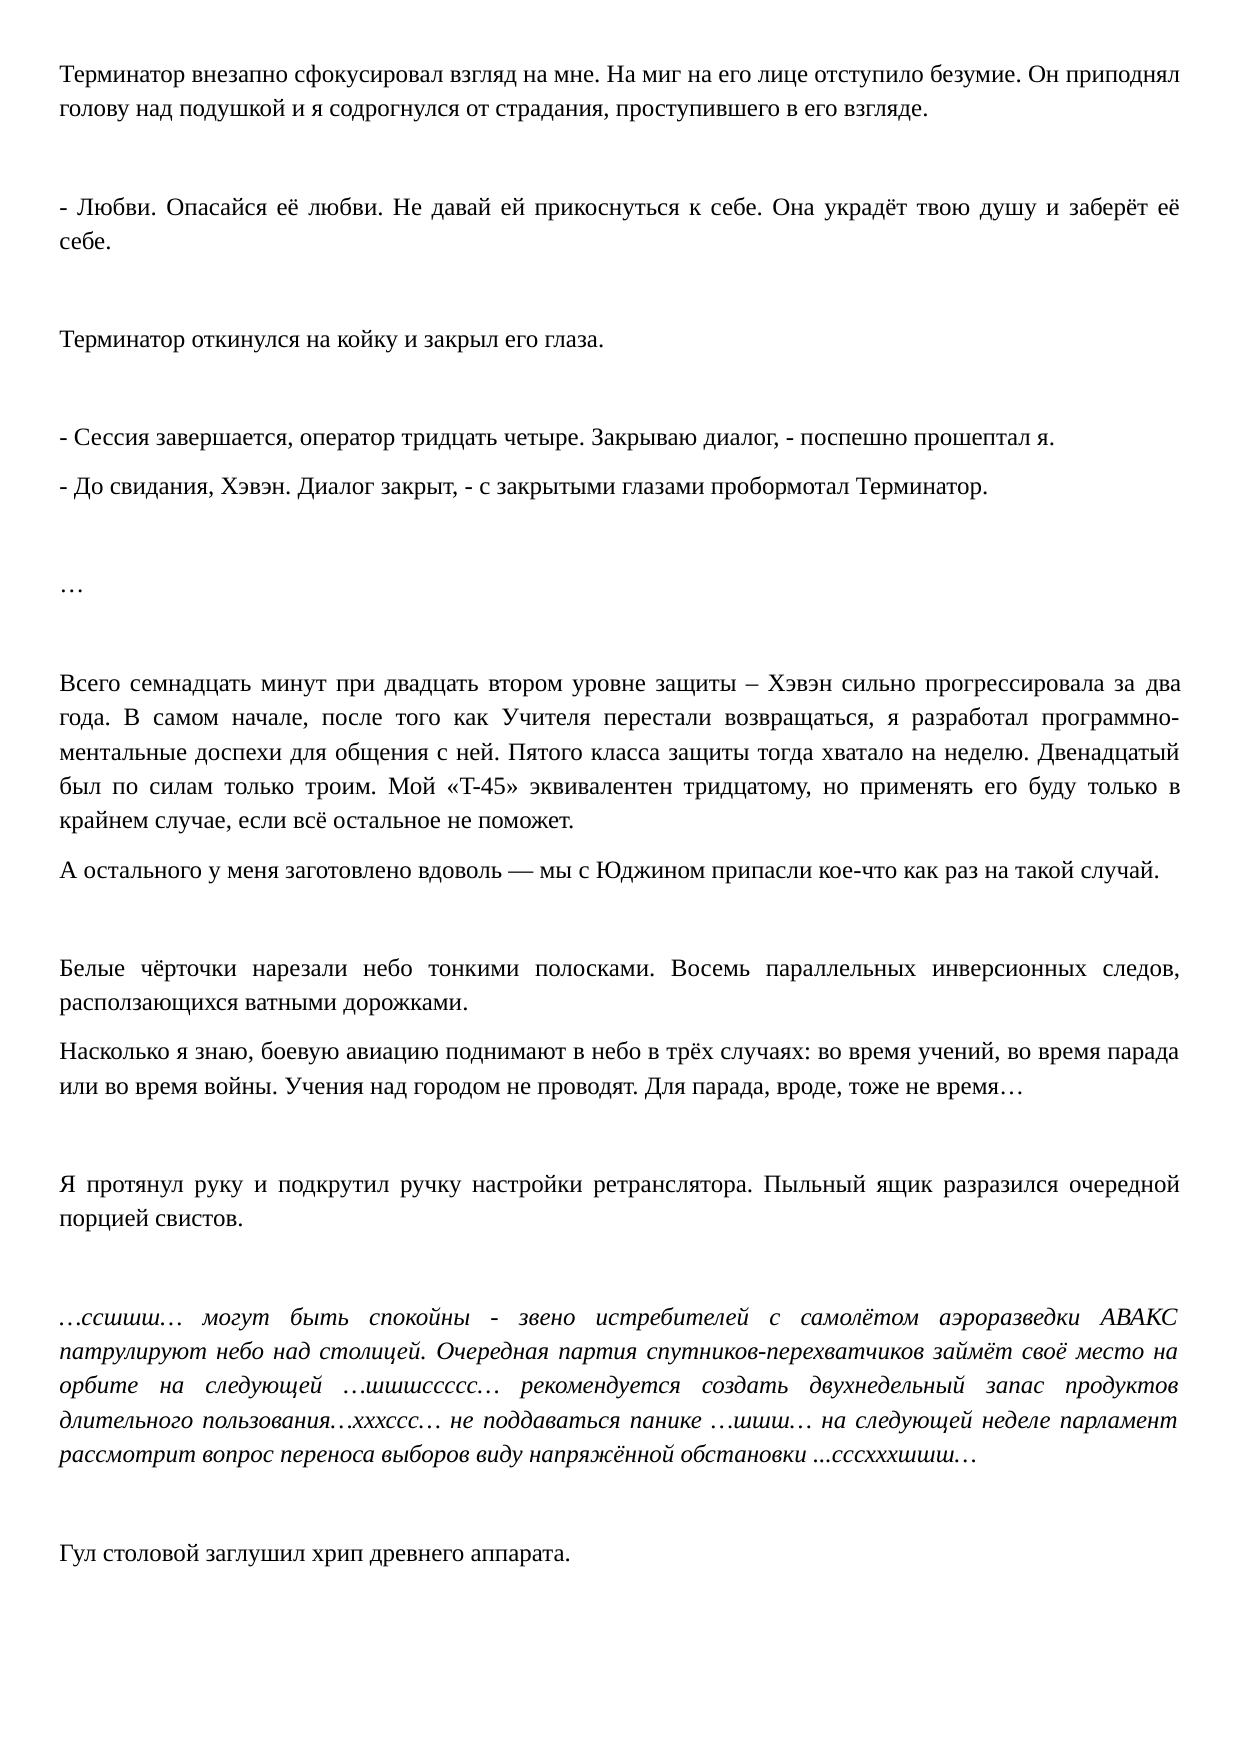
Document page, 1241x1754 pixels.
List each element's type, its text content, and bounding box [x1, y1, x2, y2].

text Насколько я знаю, боевую авиацию поднимают в небо в трёх случаях: во время учений, во время парада или во время войны. Учения над городом не проводят. Для парада, вроде, тоже не время… [59, 1036, 1181, 1099]
text Терминатор внезапно сфокусировал взгляд на мне. На миг на его лице отступило безумие. Он приподнял голову над подушкой и я содрогнулся от страдания, проступившего в его взгляде. [59, 59, 1181, 122]
text …ccшшш… могут быть спокойны - звено истребителей с самолётом аэроразведки АВАКС патрулируют небо над столицей. Очередная партия спутников-перехватчиков займёт своё место на орбите на следующей …шшшссссс… рекомендуется создать двухнедельный запас продуктов длительного пользования…хххссс… не поддаваться панике …шшш… на следующей неделе парламент рассмотрит вопрос переноса выборов виду напряжённой обстановки ...сссхххшшш… [59, 1302, 1181, 1468]
text Гул столовой заглушил хрип древнего аппарата. [59, 1538, 1181, 1566]
text Белые чёрточки нарезали небо тонкими полосками. Восемь параллельных инверсионных следов, расползающихся ватными дорожками. [59, 953, 1181, 1016]
text - До свидания, Хэвэн. Диалог закрыт, - с закрытыми глазами пробормотал Терминатор. [59, 471, 1181, 500]
text - Любви. Опасайся её любви. Не давай ей прикоснуться к себе. Она украдёт твою душу и заберёт её себе. [59, 192, 1181, 255]
text - Сессия завершается, оператор тридцать четыре. Закрываю диалог, - поспешно прошептал я. [59, 422, 1181, 451]
text Терминатор откинулся на койку и закрыл его глаза. [59, 324, 1181, 353]
text А остального у меня заготовлено вдоволь — мы с Юджином припасли кое-что как раз на такой случай. [59, 855, 1181, 883]
text … [59, 569, 1181, 598]
text Всего семнадцать минут при двадцать втором уровне защиты – Хэвэн сильно прогрессировала за два года. В самом начале, после того как Учителя перестали возвращаться, я разработал программно-ментальные доспехи для общения с ней. Пятого класса защиты тогда хватало на неделю. Двенадцатый был по силам только троим. Мой «T-45» эквивалентен тридцатому, но применять его буду только в крайнем случае, если всё остальное не поможет. [59, 668, 1181, 834]
text Я протянул руку и подкрутил ручку настройки ретранслятора. Пыльный ящик разразился очередной порцией свистов. [59, 1169, 1181, 1232]
